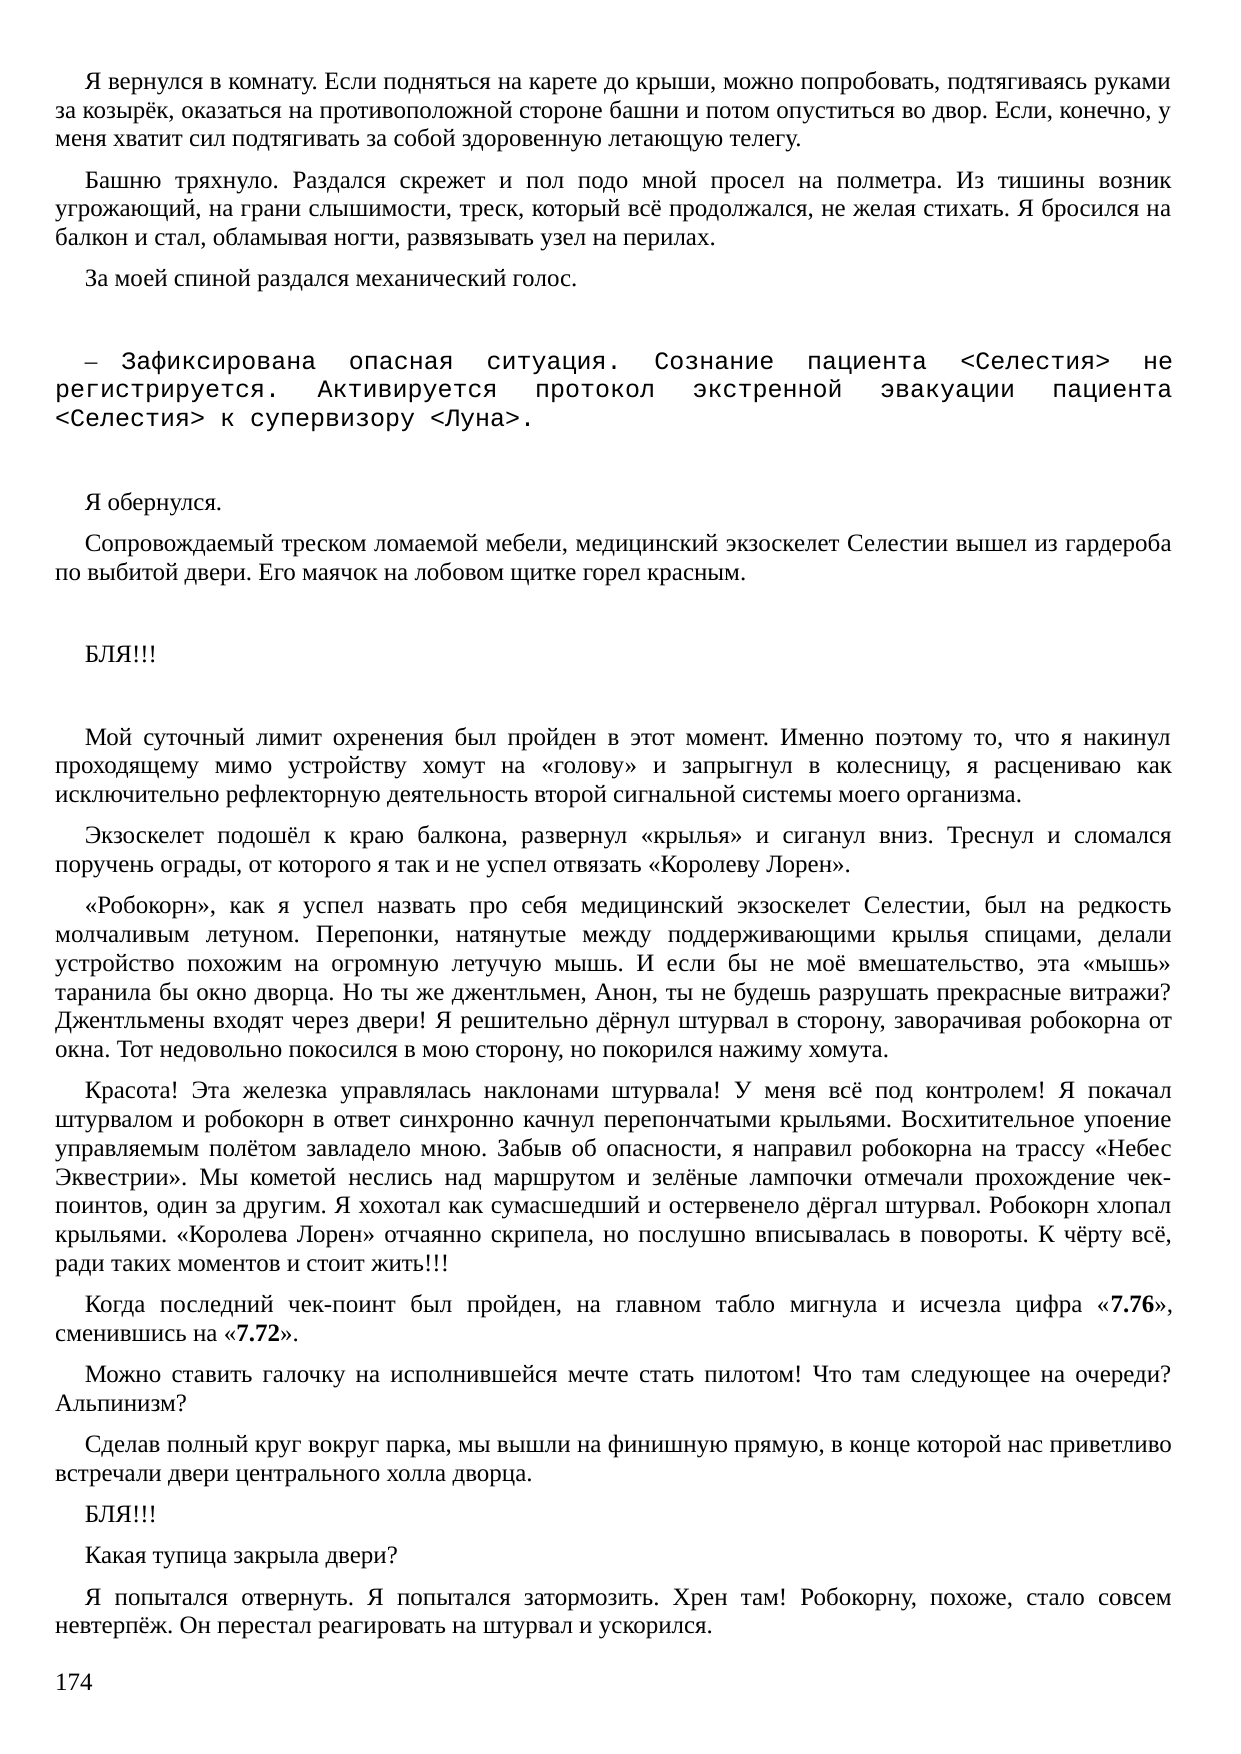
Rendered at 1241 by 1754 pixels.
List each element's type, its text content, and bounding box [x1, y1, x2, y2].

text Я обернулся. [55, 487, 1173, 516]
text «Робокорн», как я успел назвать про себя медицинский экзоскелет Селестии, был на редкость молчаливым летуном. Перепонки, натянутые между поддерживающими крылья спицами, делали устройство похожим на огромную летучую мышь. И если бы не моё вмешательство, эта «мышь» таранила бы окно дворца. Но ты же джентльмен, Анон, ты не будешь разрушать прекрасные витражи? Джентльмены входят через двери! Я решительно дёрнул штурвал в сторону, заворачивая робокорна от окна. Тот недовольно покосился в мою сторону, но покорился нажиму хомута. [55, 891, 1173, 1063]
text БЛЯ!!! [55, 639, 1173, 668]
text Экзоскелет подошёл к краю балкона, развернул «крылья» и сиганул вниз. Треснул и сломался поручень ограды, от которого я так и не успел отвязать «Королеву Лорен». [55, 821, 1173, 878]
text Сопровождаемый треском ломаемой мебели, медицинский экзоскелет Селестии вышел из гардероба по выбитой двери. Его маячок на лобовом щитке горел красным. [55, 528, 1173, 586]
text Какая тупица закрыла двери? [55, 1541, 1173, 1569]
text Когда последний чек-поинт был пройден, на главном табло мигнула и исчезла цифра «7.76», сменившись на «7.72». [55, 1289, 1173, 1347]
text Можно ставить галочку на исполнившейся мечте стать пилотом! Что там следующее на очереди? Альпинизм? [55, 1359, 1173, 1417]
text Сделав полный круг вокруг парка, мы вышли на финишную прямую, в конце которой нас приветливо встречали двери центрального холла дворца. [55, 1429, 1173, 1487]
text Башню тряхнуло. Раздался скрежет и пол подо мной просел на полметра. Из тишины возник угрожающий, на грани слышимости, треск, который всё продолжался, не желая стихать. Я бросился на балкон и стал, обламывая ногти, развязывать узел на перилах. [55, 165, 1173, 251]
text За моей спиной раздался механический голос. [55, 263, 1173, 292]
text Я попытался отвернуть. Я попытался затормозить. Хрен там! Робокорну, похоже, стало совсем невтерпёж. Он перестал реагировать на штурвал и ускорился. [55, 1582, 1173, 1639]
text Я вернулся в комнату. Если подняться на карете до крыши, можно попробовать, подтягиваясь руками за козырёк, оказаться на противоположной стороне башни и потом опуститься во двор. Если, конечно, у меня хватит сил подтягивать за собой здоровенную летающую телегу. [55, 66, 1173, 152]
text Мой суточный лимит охренения был пройден в этот момент. Именно поэтому то, что я накинул проходящему мимо устройству хомут на «голову» и запрыгнул в колесницу, я расцениваю как исключительно рефлекторную деятельность второй сигнальной системы моего организма. [55, 722, 1173, 808]
text БЛЯ!!! [55, 1499, 1173, 1528]
text – Зафиксирована опасная ситуация. Сознание пациента <Селестия> не регистрируется. Активируется протокол экстренной эвакуации пациента <Селестия> к супервизору <Луна>. [55, 346, 1173, 433]
text Красота! Эта железка управлялась наклонами штурвала! У меня всё под контролем! Я покачал штурвалом и робокорн в ответ синхронно качнул перепончатыми крыльями. Восхитительное упоение управляемым полётом завладело мною. Забыв об опасности, я направил робокорна на трассу «Небес Эквестрии». Мы кометой неслись над маршрутом и зелёные лампочки отмечали прохождение чек-поинтов, один за другим. Я хохотал как сумасшедший и остервенело дёргал штурвал. Робокорн хлопал крыльями. «Королева Лорен» отчаянно скрипела, но послушно вписывалась в повороты. К чёрту всё, ради таких моментов и стоит жить!!! [55, 1076, 1173, 1277]
